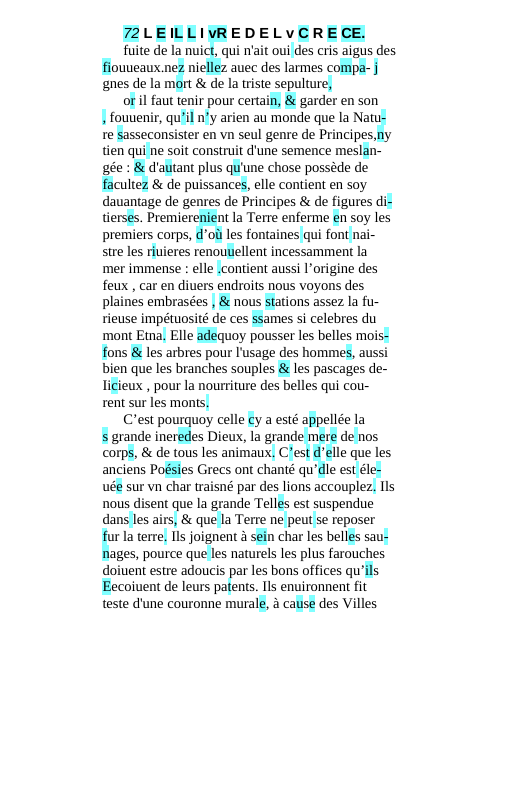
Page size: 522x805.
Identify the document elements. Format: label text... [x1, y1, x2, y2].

text C’est pourquoy celle cy a esté appellée la s grande ineredes Dieux, la grande mere de nos corps, & de tous les animaux. C’est d’elle que les anciens Poésies Grecs ont chanté qu’dle est éle- uée sur vn char traisné par des lions accouplez. Ils nous disent que la grande Telles est suspendue dans les airs, & que la Terre ne peut se reposer fur la terre. Ils joignent à sein char les belles sau- nages, pource que les naturels les plus farouches doiuent estre adoucis par les bons offices qu’ils Eecoiuent de leurs patents. Ils enuironnent fit teste d'une couronne murale, à cause des Villes [102, 411, 499, 612]
text or il faut tenir pour certain, & garder en son , fouuenir, qu’il n’y arien au monde que la Natu- re sasseconsister en vn seul genre de Principes,ny tien qui ne soit construit d'une semence meslan- gée : & d'autant plus qu'une chose possède de facultez & de puissances, elle contient en soy dauantage de genres de Principes & de figures di- tierses. Premierenient la Terre enferme en soy les premiers corps, d’où les fontaines qui font nai- stre les riuieres renouuellent incessamment la mer immense : elle .contient aussi l’origine des feux , car en diuers endroits nous voyons des plaines embrasées , & nous stations assez la fu- rieuse impétuosité de ces ssames si celebres du mont Etna. Elle adequoy pousser les belles mois- fons & les arbres pour l'usage des hommes, aussi bien que les branches souples & les pascages de- Iicieux , pour la nourriture des belles qui cou- rent sur les monts. [102, 92, 499, 411]
text fuite de la nuict, qui n'ait oui des cris aigus des fiouueaux.nez niellez auec des larmes compa- j gnes de la mort & de la triste sepulture, [102, 42, 499, 92]
text 72 L E IL L I vR E D E L v C R E CE. [102, 25, 499, 42]
